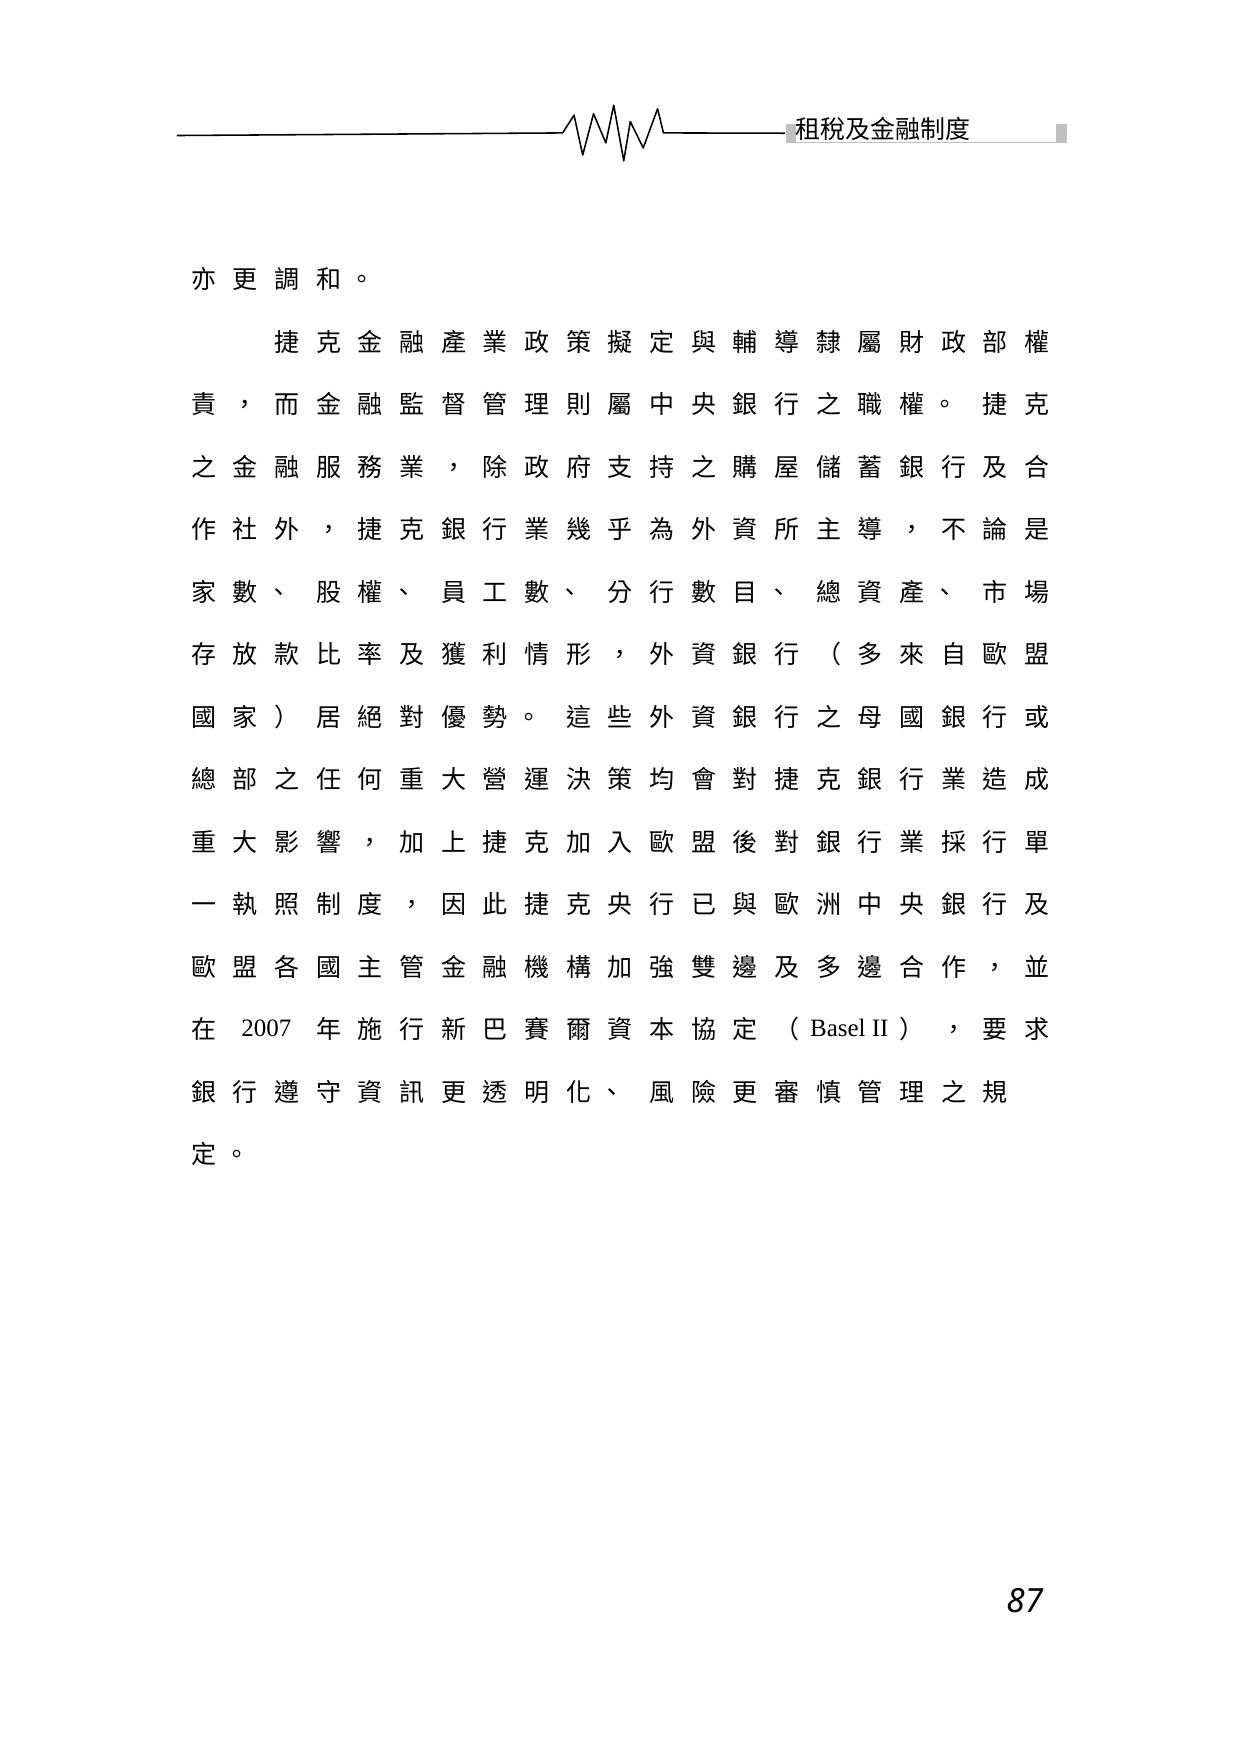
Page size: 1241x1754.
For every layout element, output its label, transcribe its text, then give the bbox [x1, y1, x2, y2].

text 亦更調和。 [183, 236, 1058, 299]
text 捷克金融產業政策擬定與輔導隸屬財政部權責，而金融監督管理則屬中央銀行之職權。捷克之金融服務業，除政府支持之購屋儲蓄銀行及合作社外，捷克銀行業幾乎為外資所主導，不論是家數、股權、員工數、分行數目、總資產、市場存放款比率及獲利情形，外資銀行（多來自歐盟國家）居絕對優勢。這些外資銀行之母國銀行或總部之任何重大營運決策均會對捷克銀行業造成重大影響，加上捷克加入歐盟後對銀行業採行單一執照制度，因此捷克央行已與歐洲中央銀行及歐盟各國主管金融機構加強雙邊及多邊合作，並在2007年施行新巴賽爾資本協定（Basel II），要求銀行遵守資訊更透明化、風險更審慎管理之規定。 [183, 299, 1058, 1174]
